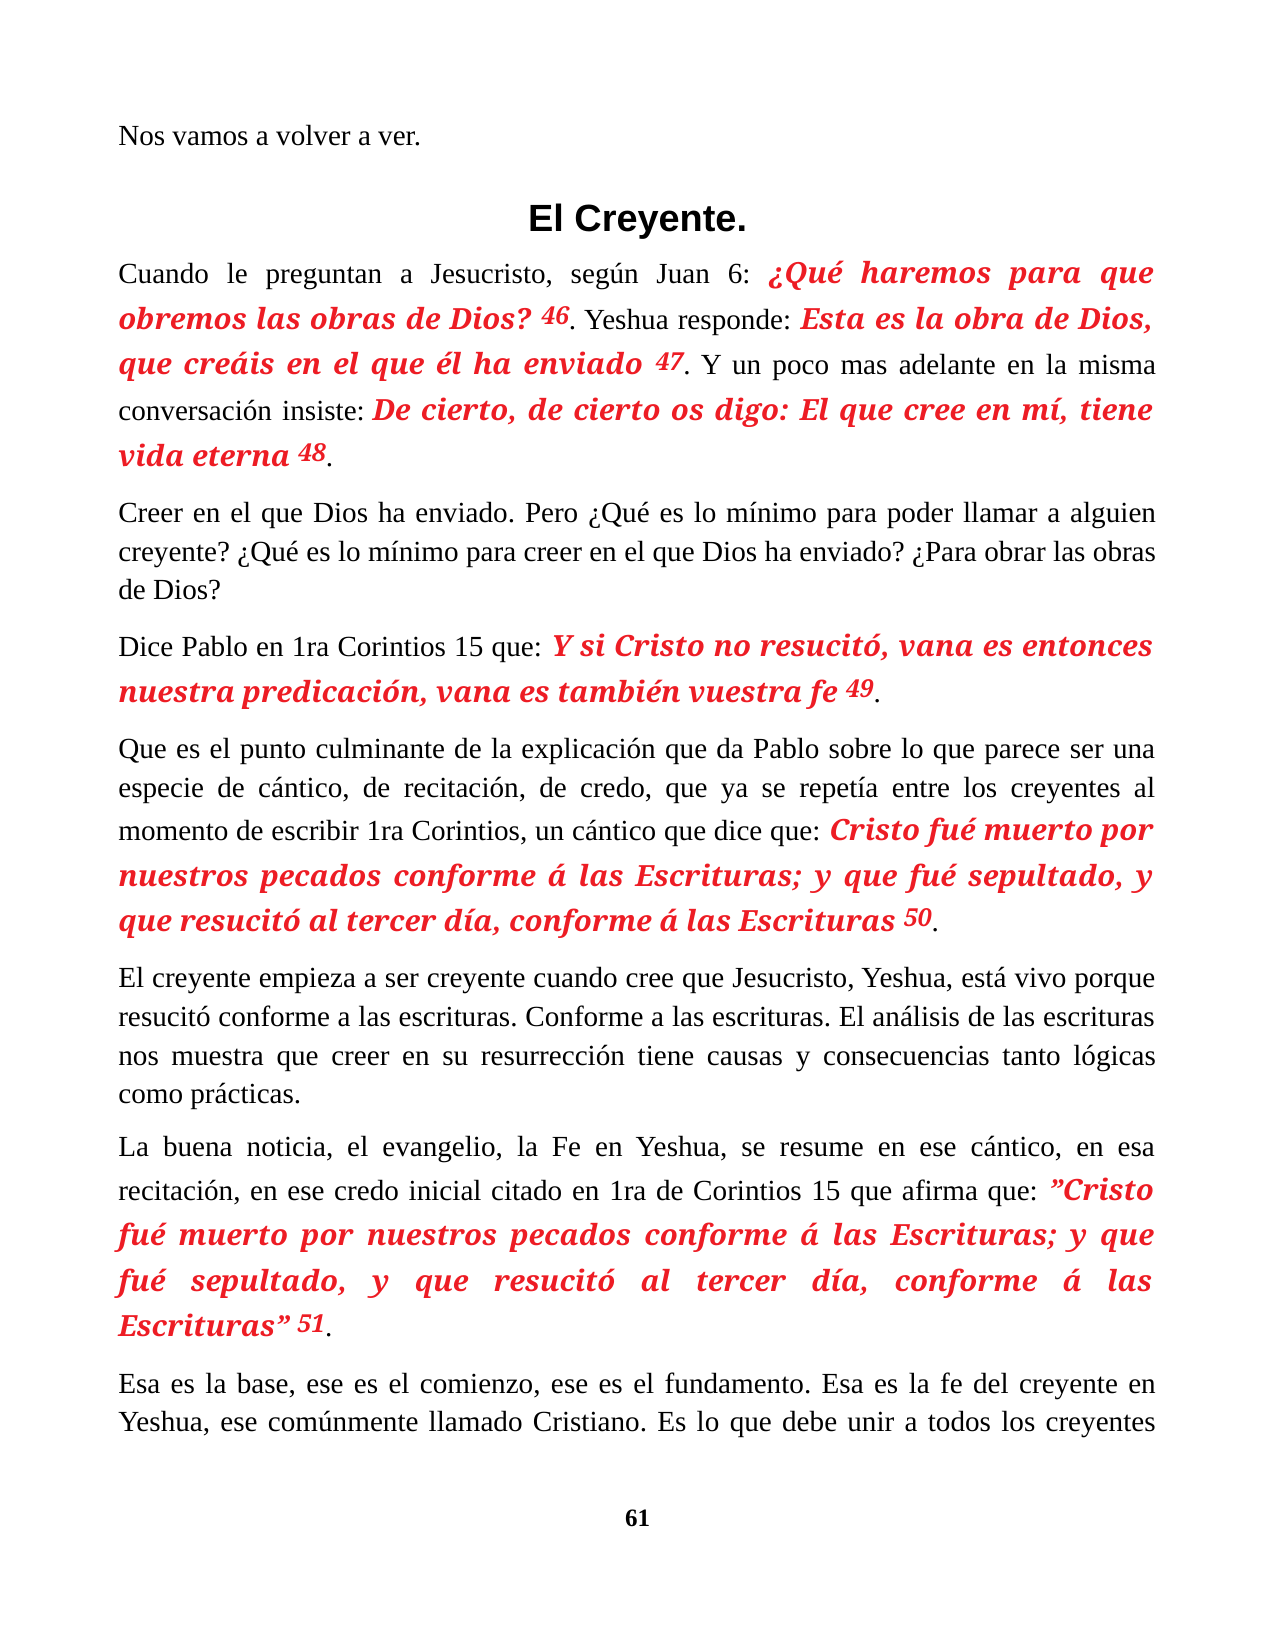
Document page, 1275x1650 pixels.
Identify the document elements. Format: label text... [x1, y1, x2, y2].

text Cuando le preguntan a Jesucristo, según Juan 6: ¿Qué haremos para que obremos las obras de Dios? . Yeshua responde: Esta es la obra de Dios, que creáis en el que él ha enviado . Y un poco mas adelante en la misma conversación insiste: De cierto, de cierto os digo: El que cree en mí, tiene vida eterna . [118, 252, 1157, 474]
text La buena noticia, el evangelio, la Fe en Yeshua, se resume en ese cántico, en esa recitación, en ese credo inicial citado en 1ra de Corintios 15 que afirma que: ”Cristo fué muerto por nuestros pecados conforme á las Escrituras; y que fué sepultado, y que resucitó al tercer día, conforme á las Escrituras” . [118, 1129, 1157, 1345]
text Dice Pablo en 1ra Corintios 15 que: Y si Cristo no resucitó, vana es entonces nuestra predicación, vana es también vuestra fe . [118, 625, 1157, 711]
text Que es el punto culminante de la explicación que da Pablo sobre lo que parece ser una especie de cántico, de recitación, de credo, que ya se repetía entre los creyentes al momento de escribir 1ra Corintios, un cántico que dice que: Cristo fué muerto por nuestros pecados conforme á las Escrituras; y que fué sepultado, y que resucitó al tercer día, conforme á las Escrituras . [118, 731, 1157, 940]
text El creyente empieza a ser creyente cuando cree que Jesucristo, Yeshua, está vivo porque resucitó conforme a las escrituras. Conforme a las escrituras. El análisis de las escrituras nos muestra que creer en su resurrección tiene causas y consecuencias tanto lógicas como prácticas. [118, 961, 1157, 1110]
subtitle El Creyente. [118, 196, 1157, 240]
text Esa es la base, ese es el comienzo, ese es el fundamento. Esa es la fe del creyente en Yeshua, ese comúnmente llamado Cristiano. Es lo que debe unir a todos los creyentes [118, 1366, 1157, 1438]
text Creer en el que Dios ha enviado. Pero ¿Qué es lo mínimo para poder llamar a alguien creyente? ¿Qué es lo mínimo para creer en el que Dios ha enviado? ¿Para obrar las obras de Dios? [118, 495, 1157, 606]
text Nos vamos a volver a ver. [118, 118, 1157, 152]
